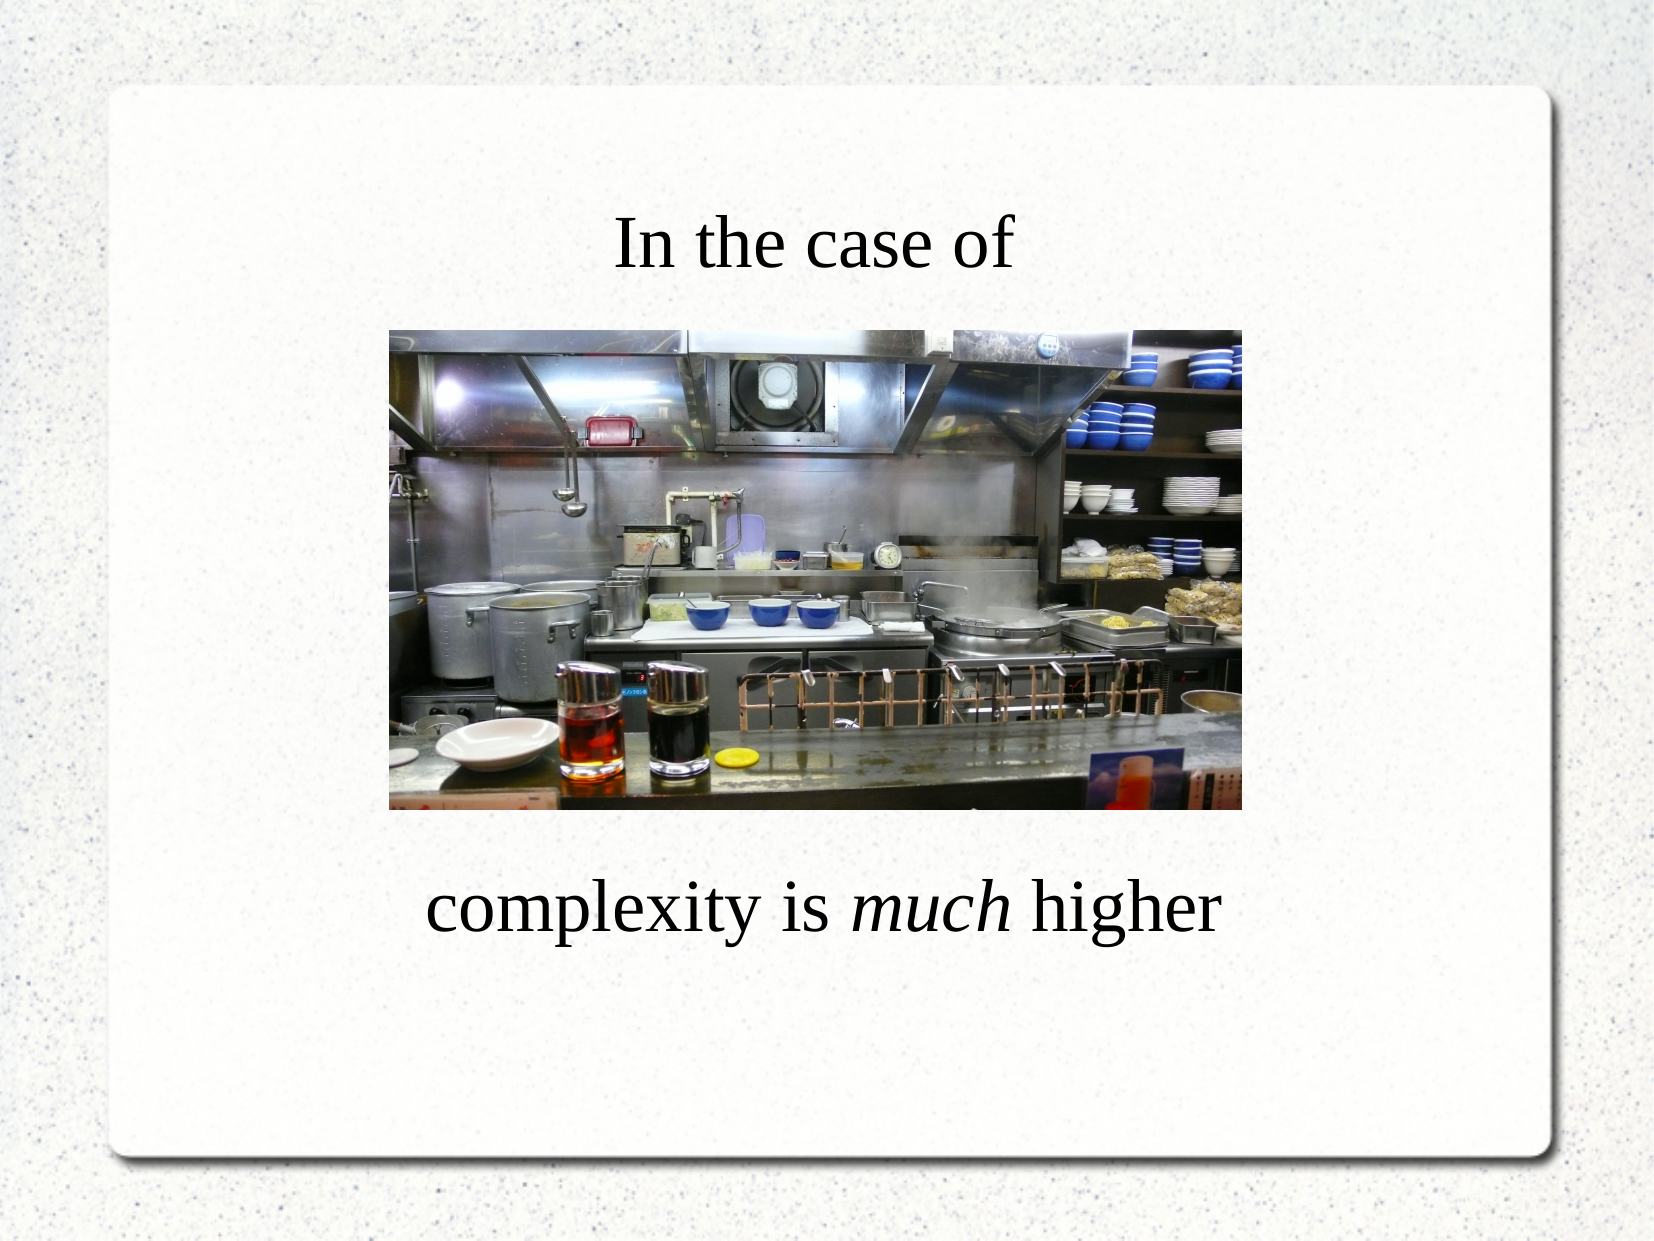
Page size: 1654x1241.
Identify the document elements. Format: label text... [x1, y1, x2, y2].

picture [0, 0, 1654, 1241]
subtitle In the case of complexity is much higher [145, 201, 1504, 1031]
